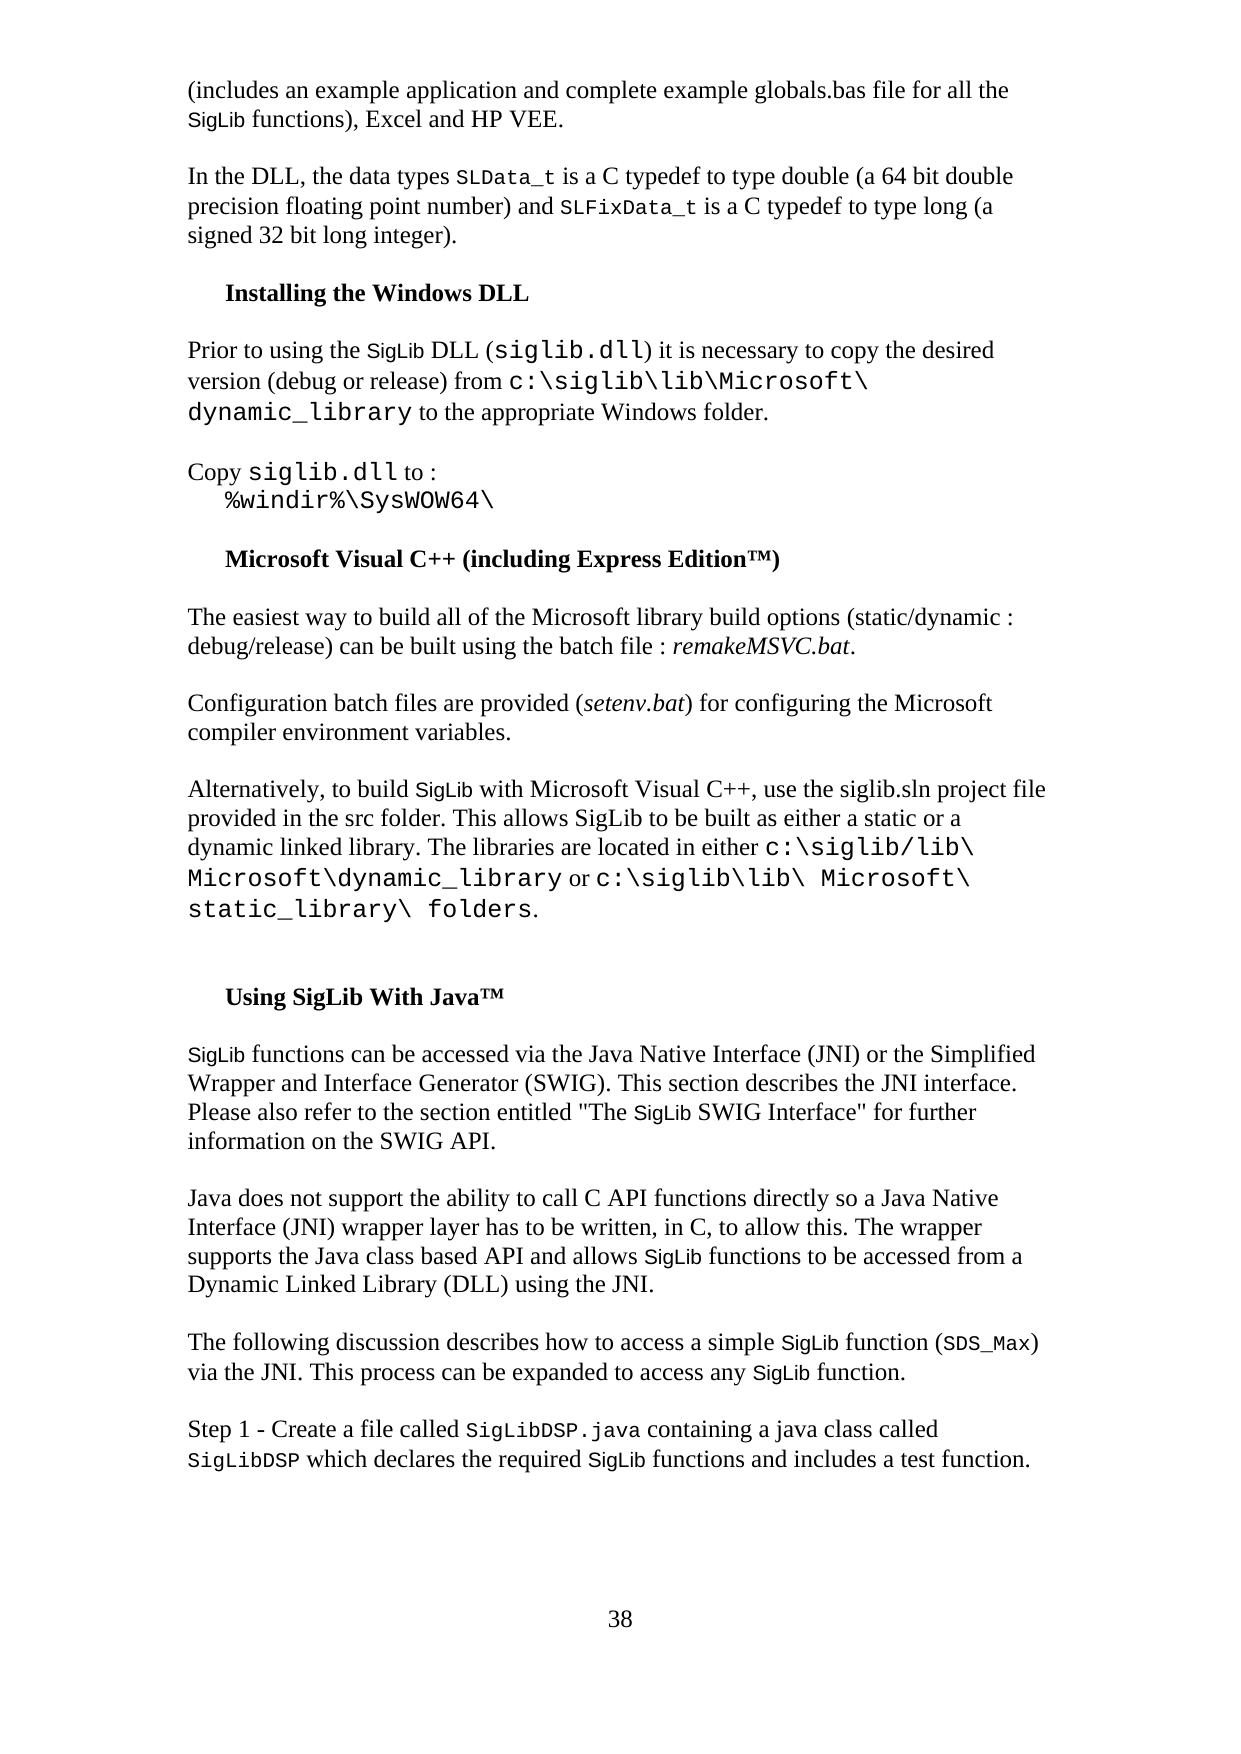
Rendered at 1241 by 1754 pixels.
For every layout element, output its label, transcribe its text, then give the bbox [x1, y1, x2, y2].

text Step 1 - Create a file called SigLibDSP.java containing a java class called SigLibDSP which declares the required SigLib functions and includes a test function. [187, 1414, 1053, 1473]
text Configuration batch files are provided (setenv.bat) for configuring the Microsoft compiler environment variables. [187, 688, 1053, 746]
text SigLib functions can be accessed via the Java Native Interface (JNI) or the Simplified Wrapper and Interface Generator (SWIG). This section describes the JNI interface. Please also refer to the section entitled "The SigLib SWIG Interface" for further information on the SWIG API. [187, 1039, 1053, 1154]
text Prior to using the SigLib DLL (siglib.dll) it is necessary to copy the desired version (debug or release) from c:\siglib\lib\Microsoft\dynamic_library to the appropriate Windows folder. [187, 335, 1053, 428]
text %windir%\SysWOW64\ [187, 487, 1053, 516]
subtitle Using SigLib With Java™ [225, 982, 1053, 1011]
text Java does not support the ability to call C API functions directly so a Java Native Interface (JNI) wrapper layer has to be written, in C, to allow this. The wrapper supports the Java class based API and allows SigLib functions to be accessed from a Dynamic Linked Library (DLL) using the JNI. [187, 1183, 1053, 1298]
text The following discussion describes how to access a simple SigLib function (SDS_Max) via the JNI. This process can be expanded to access any SigLib function. [187, 1327, 1053, 1385]
text In the DLL, the data types SLData_t is a C typedef to type double (a 64 bit double precision floating point number) and SLFixData_t is a C typedef to type long (a signed 32 bit long integer). [187, 161, 1053, 249]
text Copy siglib.dll to : [187, 457, 1053, 487]
text (includes an example application and complete example globals.bas file for all the SigLib functions), Excel and HP VEE. [187, 75, 1053, 132]
subtitle Microsoft Visual C++ (including Express Edition™) [225, 544, 1053, 573]
subtitle Installing the Windows DLL [225, 278, 1053, 307]
text The easiest way to build all of the Microsoft library build options (static/dynamic : debug/release) can be built using the batch file : remakeMSVC.bat. [187, 602, 1053, 659]
text Alternatively, to build SigLib with Microsoft Visual C++, use the siglib.sln project file provided in the src folder. This allows SigLib to be built as either a static or a dynamic linked library. The libraries are located in either c:\siglib/lib\Microsoft\dynamic_library or c:\siglib\lib\ Microsoft\static_library\ folders. [187, 774, 1053, 924]
